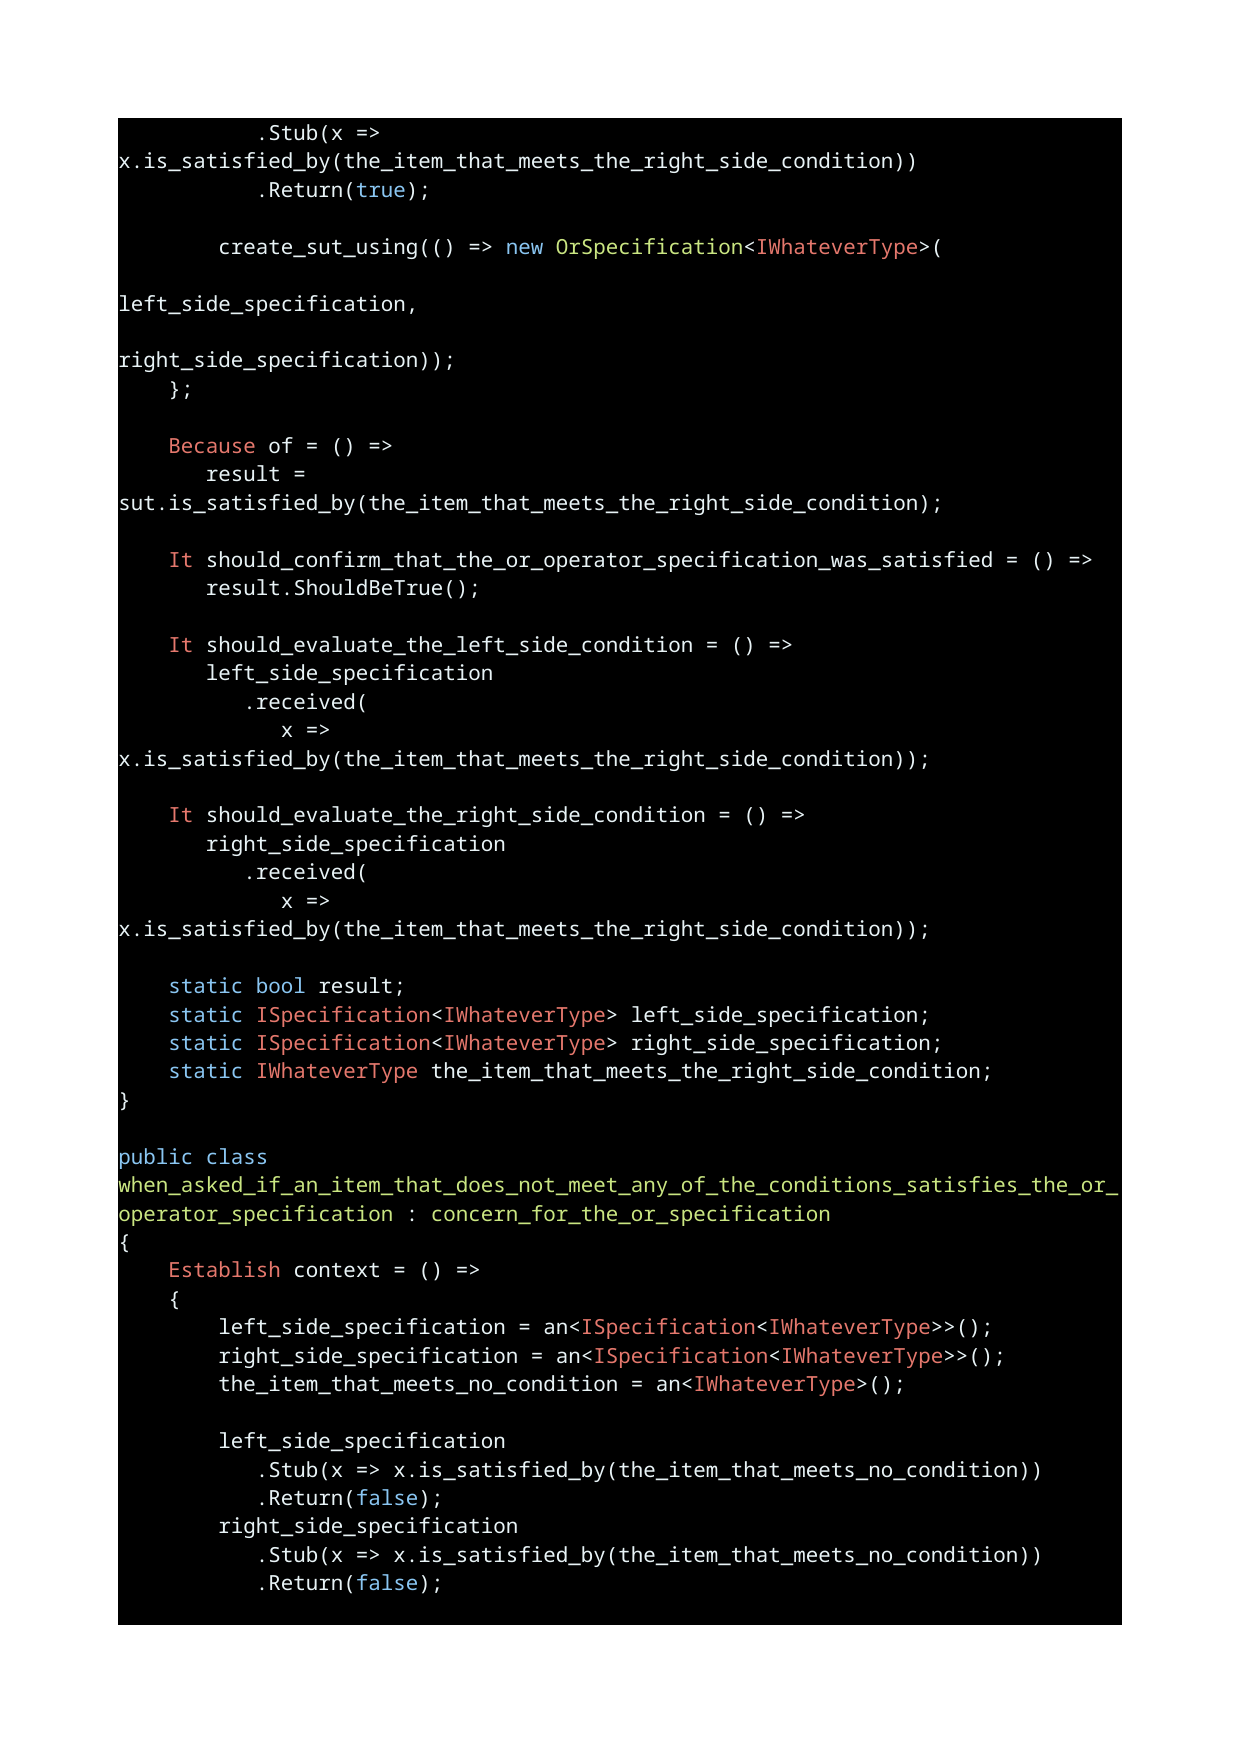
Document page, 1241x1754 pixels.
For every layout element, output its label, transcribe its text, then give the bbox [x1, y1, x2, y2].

text { [118, 1227, 1122, 1256]
text } [118, 1085, 1122, 1113]
text .Return(false); [118, 1568, 1122, 1597]
text static bool result; [118, 971, 1122, 1000]
text left_side_specification [118, 1426, 1122, 1455]
text right_side_specification [118, 829, 1122, 857]
text result.ShouldBeTrue(); [118, 573, 1122, 602]
text .Return(false); [118, 1483, 1122, 1512]
text { [118, 1284, 1122, 1312]
text x => x.is_satisfied_by(the_item_that_meets_the_right_side_condition)); [118, 886, 1122, 943]
text .Stub(x => x.is_satisfied_by(the_item_that_meets_no_condition)) [118, 1455, 1122, 1483]
text Establish context = () => [118, 1256, 1122, 1284]
text right_side_specification = an<ISpecification<IWhateverType>>(); [118, 1341, 1122, 1369]
text It should_evaluate_the_left_side_condition = () => [118, 630, 1122, 658]
text result = sut.is_satisfied_by(the_item_that_meets_the_right_side_condition); [118, 459, 1122, 516]
text It should_confirm_that_the_or_operator_specification_was_satisfied = () => [118, 545, 1122, 573]
text x => x.is_satisfied_by(the_item_that_meets_the_right_side_condition)); [118, 715, 1122, 772]
text left_side_specification [118, 658, 1122, 687]
text static IWhateverType the_item_that_meets_the_right_side_condition; [118, 1057, 1122, 1085]
text left_side_specification = an<ISpecification<IWhateverType>>(); [118, 1312, 1122, 1341]
text left_side_specification, [118, 260, 1122, 317]
text .received( [118, 857, 1122, 886]
text right_side_specification [118, 1512, 1122, 1540]
text static ISpecification<IWhateverType> right_side_specification; [118, 1028, 1122, 1057]
text Because of = () => [118, 431, 1122, 459]
text right_side_specification)); [118, 317, 1122, 374]
text .received( [118, 687, 1122, 715]
text public class when_asked_if_an_item_that_does_not_meet_any_of_the_conditions_satisfies_the_or_operator_specification : concern_for_the_or_specification [118, 1142, 1122, 1227]
text .Return(true); [118, 175, 1122, 203]
text It should_evaluate_the_right_side_condition = () => [118, 801, 1122, 829]
text .Stub(x => x.is_satisfied_by(the_item_that_meets_no_condition)) [118, 1540, 1122, 1568]
text }; [118, 374, 1122, 402]
text .Stub(x => x.is_satisfied_by(the_item_that_meets_the_right_side_condition)) [118, 118, 1122, 175]
text the_item_that_meets_no_condition = an<IWhateverType>(); [118, 1369, 1122, 1398]
text static ISpecification<IWhateverType> left_side_specification; [118, 1000, 1122, 1028]
text create_sut_using(() => new OrSpecification<IWhateverType>( [118, 232, 1122, 260]
